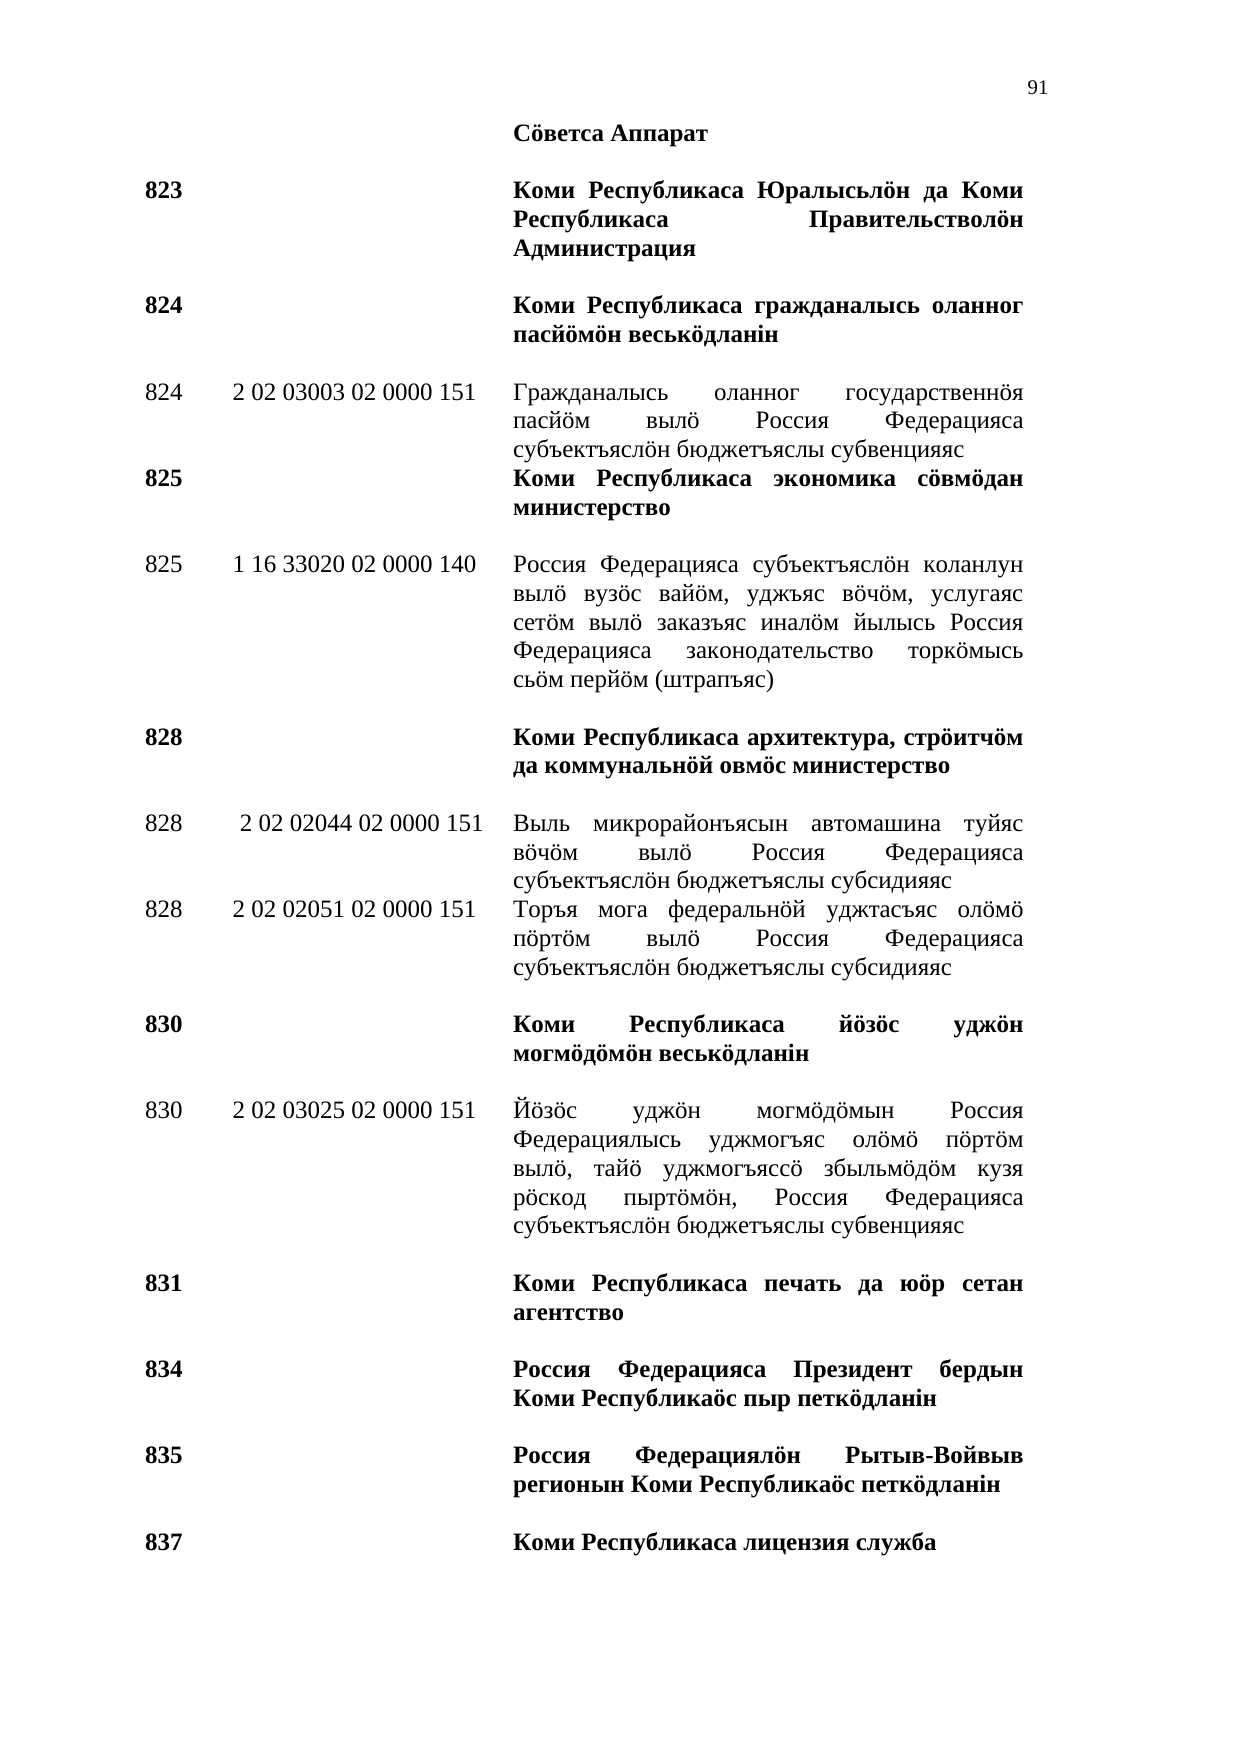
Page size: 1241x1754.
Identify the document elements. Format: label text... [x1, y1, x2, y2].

table_cell 828 [106, 808, 221, 894]
table_cell 824 [106, 291, 221, 377]
table_cell Коми Республикаса Юралысьлöн да Коми Республикаса Правительстволöн Администрация [502, 176, 1035, 291]
table_cell 830 [106, 1009, 221, 1096]
table_cell [221, 118, 502, 176]
table_cell 2 02 02044 02 0000 151 [221, 808, 502, 894]
table_cell Коми Республикаса йöзöс уджöн могмöдöмöн веськöдланін [502, 1009, 1035, 1096]
table_cell 1 16 33020 02 0000 140 [221, 549, 502, 722]
table_cell [221, 1354, 502, 1441]
table_cell 2 02 03003 02 0000 151 [221, 377, 502, 463]
table_cell [221, 176, 502, 291]
table_cell 828 [106, 722, 221, 808]
table_cell 837 [106, 1527, 221, 1584]
table_cell Россия Федерацияса субъектъяслöн коланлун вылö вузöс вайöм, уджъяс вöчöм, услугаяс сетöм вылö заказъяс иналöм йылысь Россия Федерацияса законодательство торкöмысь сьöм перйöм (штрапъяс) [502, 549, 1035, 722]
table_cell [221, 291, 502, 377]
table_cell 834 [106, 1354, 221, 1441]
table_cell Гражданалысь оланног государственнöя пасйöм вылö Россия Федерацияса субъектъяслöн бюджетъяслы субвенцияяс [502, 377, 1035, 463]
table_cell [221, 1268, 502, 1354]
table_cell 823 [106, 176, 221, 291]
table_cell Россия Федерацияса Президент бердын Коми Республикаöс пыр петкöдланін [502, 1354, 1035, 1441]
table_cell 831 [106, 1268, 221, 1354]
table_cell 835 [106, 1441, 221, 1527]
table_cell [221, 1441, 502, 1527]
table_cell Выль микрорайонъясын автомашина туйяс вöчöм вылö Россия Федерацияса субъектъяслöн бюджетъяслы субсидияяс [502, 808, 1035, 894]
table_cell 2 02 02051 02 0000 151 [221, 894, 502, 1009]
table_cell [221, 1527, 502, 1584]
table_cell 828 [106, 894, 221, 1009]
table_cell Сöветса Аппарат [502, 118, 1035, 176]
table_cell Коми Республикаса лицензия служба [502, 1527, 1035, 1584]
table_cell Коми Республикаса архитектура, стрöитчöм да коммунальнöй овмöс министерство [502, 722, 1035, 808]
table_cell Торъя мога федеральнöй уджтасъяс олöмö пöртöм вылö Россия Федерацияса субъектъяслöн бюджетъяслы субсидияяс [502, 894, 1035, 1009]
table_cell 824 [106, 377, 221, 463]
table_cell Коми Республикаса печать да юöр сетан агентство [502, 1268, 1035, 1354]
table_cell 825 [106, 549, 221, 722]
table_cell 830 [106, 1096, 221, 1268]
table_cell 825 [106, 463, 221, 549]
table_cell [106, 118, 221, 176]
table_cell 2 02 03025 02 0000 151 [221, 1096, 502, 1268]
table_cell Коми Республикаса экономика сöвмöдан министерство [502, 463, 1035, 549]
table_cell Коми Республикаса гражданалысь оланног пасйöмöн веськöдланін [502, 291, 1035, 377]
table_cell [221, 463, 502, 549]
table_cell Россия Федерациялöн Рытыв-Войвыв регионын Коми Республикаöс петкöдланін [502, 1441, 1035, 1527]
table_cell [221, 722, 502, 808]
table_cell Йöзöс уджöн могмöдöмын Россия Федерациялысь уджмогъяс олöмö пöртöм вылö, тайö уджмогъяссö збыльмöдöм кузя рöскод пыртöмöн, Россия Федерацияса субъектъяслöн бюджетъяслы субвенцияяс [502, 1096, 1035, 1268]
table_cell [221, 1009, 502, 1096]
